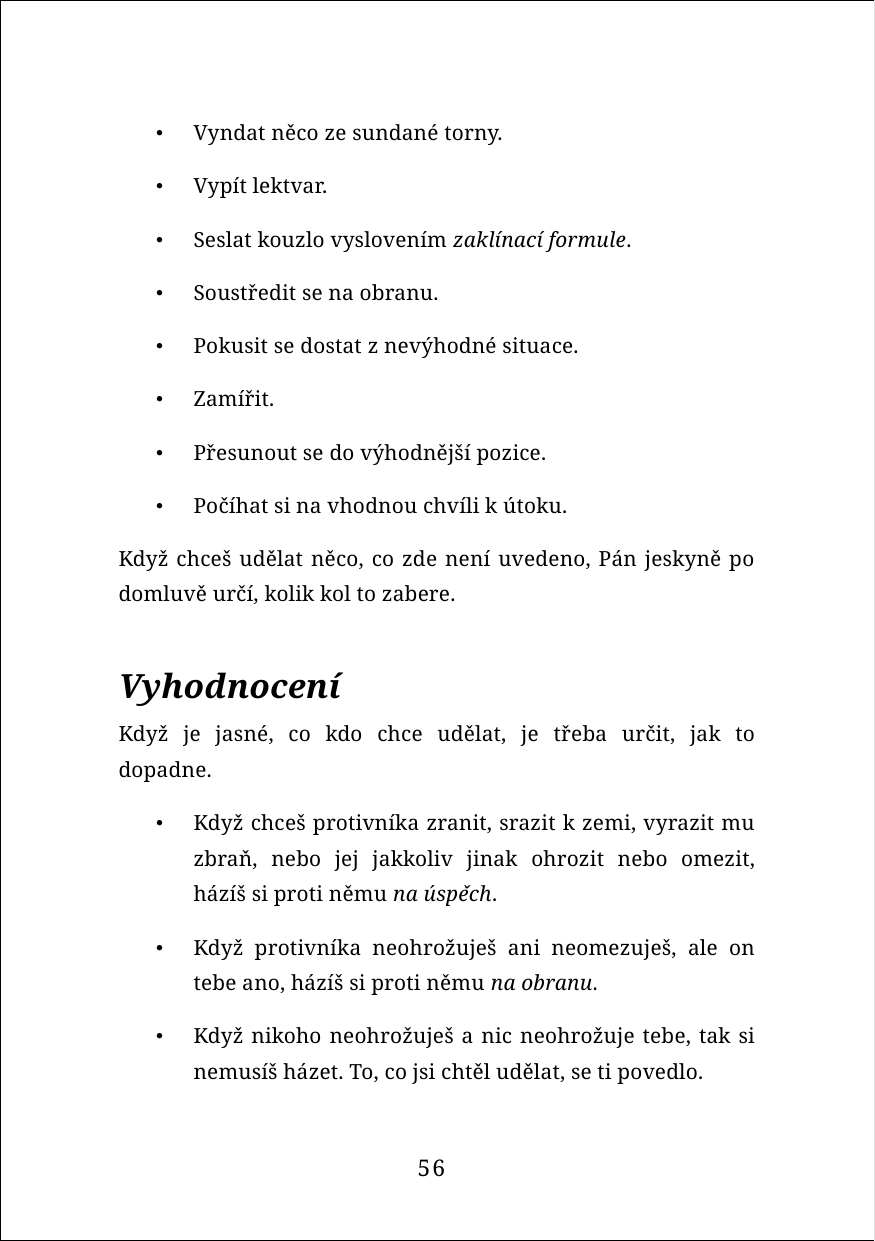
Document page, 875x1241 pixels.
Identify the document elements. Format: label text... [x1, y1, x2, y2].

list Pokusit se dostat z nevýhodné situace. [156, 331, 756, 359]
list Počíhat si na vhodnou chvíli k útoku. [156, 491, 756, 519]
text Když je jasné, co kdo chce udělat, je třeba určit, jak to dopadne. [118, 719, 756, 783]
list Seslat kouzlo vyslovením zaklínací formule. [156, 225, 756, 253]
list Když chceš protivníka zranit, srazit k zemi, vyrazit mu zbraň, nebo jej jakkoliv jinak ohrozit nebo omezit, házíš si proti němu na úspěch. [156, 808, 756, 908]
list Vypít lektvar. [156, 171, 756, 200]
list Když nikoho neohrožuješ a nic neohrožuje tebe, tak si nemusíš házet. To, co jsi chtěl udělat, se ti povedlo. [156, 1021, 756, 1085]
list Když protivníka neohrožuješ ani neomezuješ, ale on tebe ano, házíš si proti němu na obranu. [156, 933, 756, 997]
subtitle Vyhodnocení [118, 662, 756, 708]
list Vyndat něco ze sundané torny. [156, 118, 756, 147]
list Zamířit. [156, 384, 756, 413]
list Soustředit se na obranu. [156, 278, 756, 306]
text Když chceš udělat něco, co zde není uvedeno, Pán jeskyně po domluvě určí, kolik kol to zabere. [118, 544, 756, 608]
list Přesunout se do výhodnější pozice. [156, 438, 756, 466]
